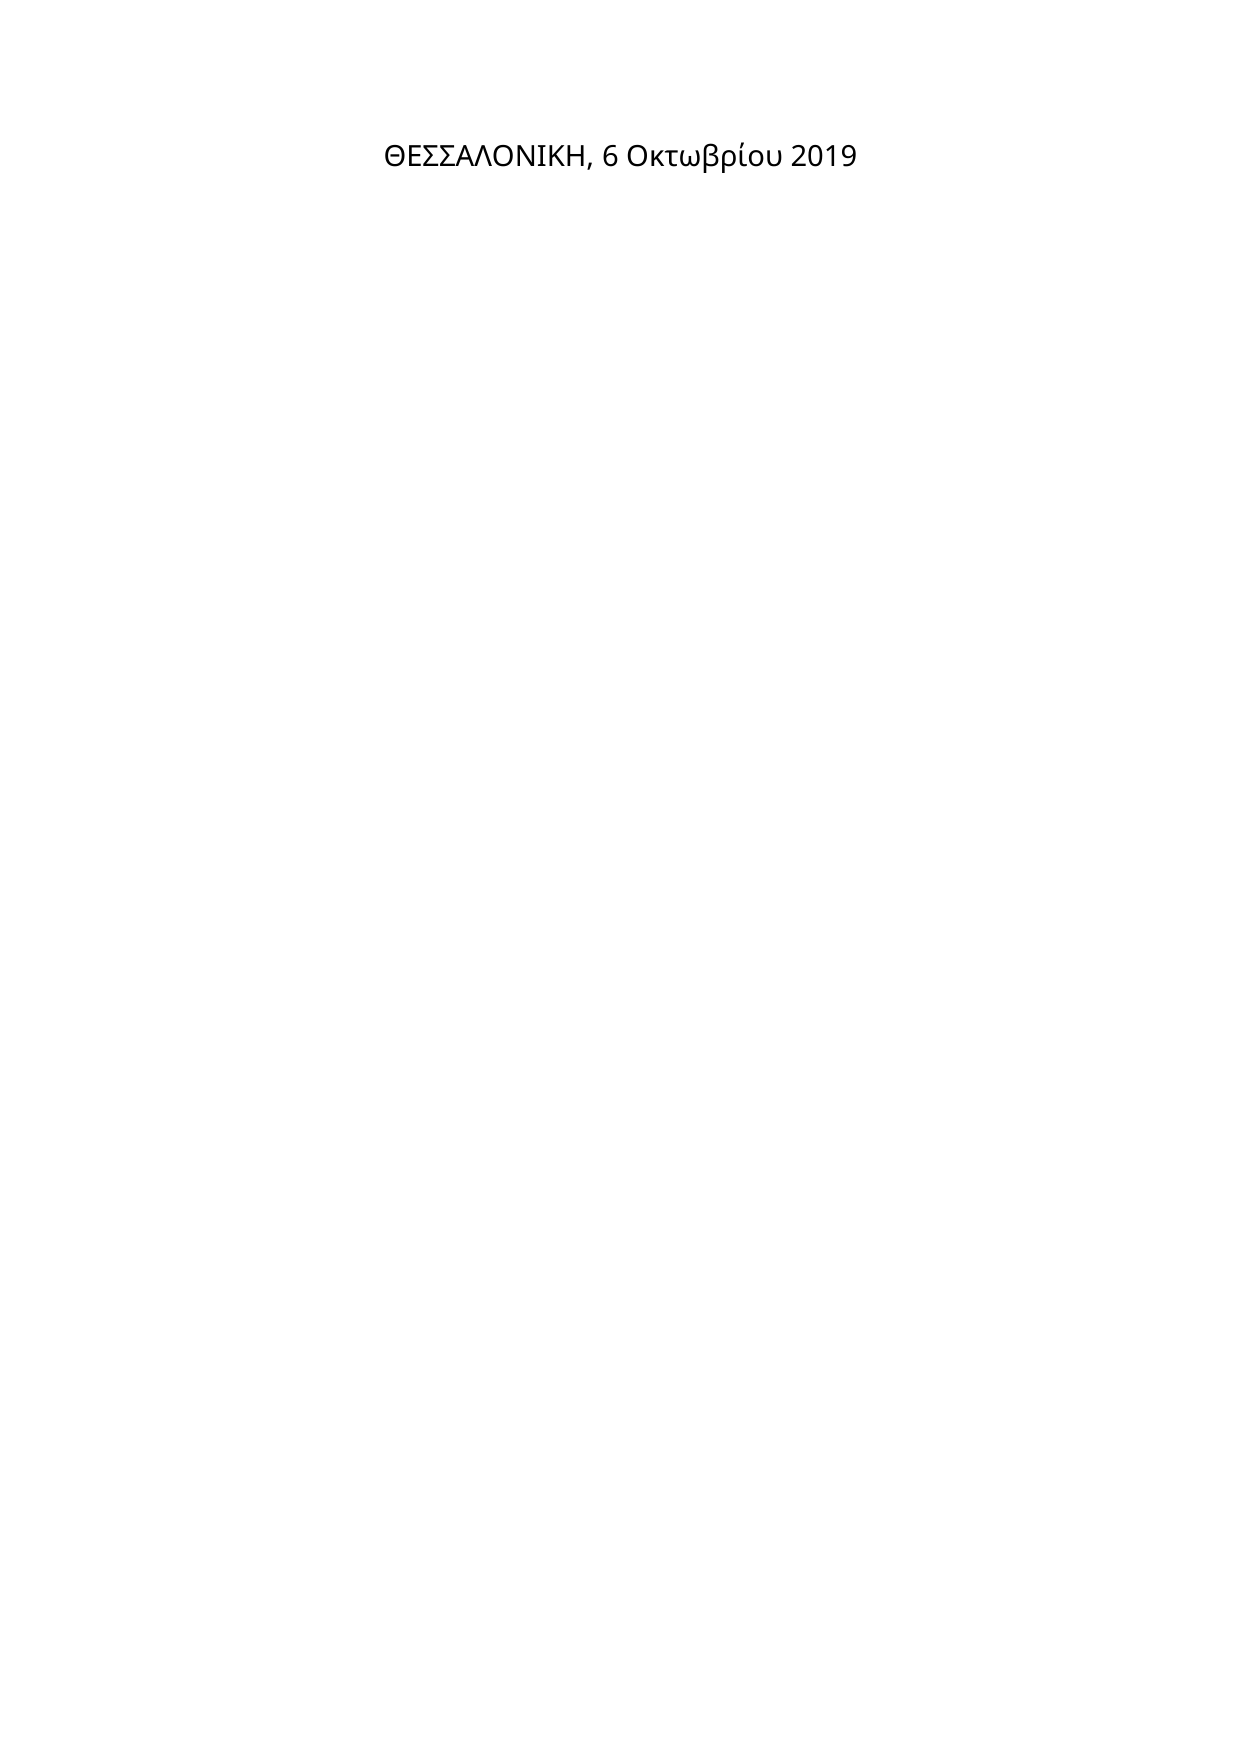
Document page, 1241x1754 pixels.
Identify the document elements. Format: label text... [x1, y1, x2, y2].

text ΘΕΣΣΑΛΟΝΙΚΗ, 6 Οκτωβρίου 2019 [172, 135, 1068, 175]
